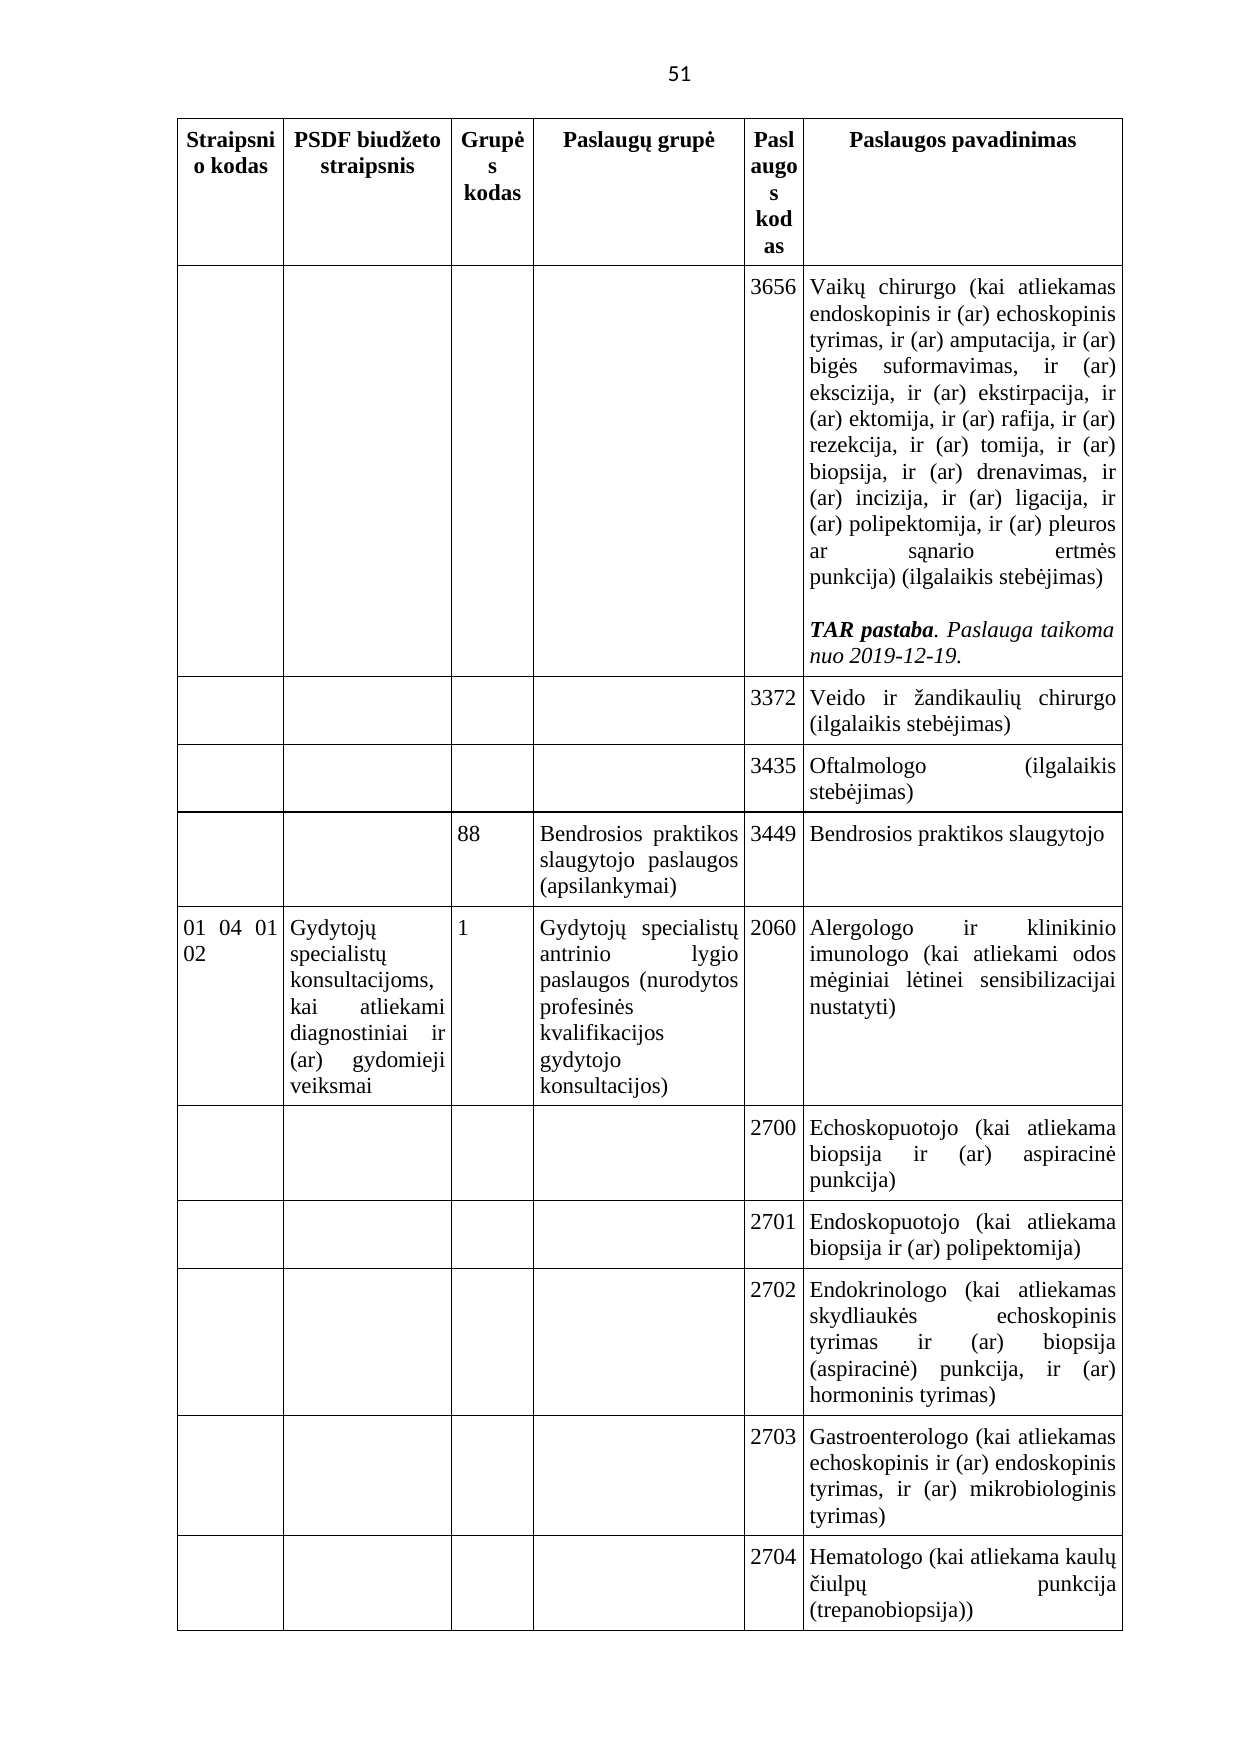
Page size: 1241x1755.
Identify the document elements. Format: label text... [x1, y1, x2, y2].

table_header Paslaugos pavadinimas [804, 119, 1122, 265]
table_cell [452, 677, 533, 743]
table_cell 3656 [745, 266, 803, 676]
table_cell [284, 677, 451, 743]
table_cell 88 [452, 813, 533, 906]
table_cell Hematologo (kai atliekama kaulų čiulpų punkcija (trepanobiopsija)) [804, 1536, 1122, 1629]
table_cell 2704 [745, 1536, 803, 1629]
table_cell [284, 1269, 451, 1414]
table_cell 2702 [745, 1269, 803, 1414]
table_cell [284, 813, 451, 906]
table_cell Vaikų chirurgo (kai atliekamas endoskopinis ir (ar) echoskopinis tyrimas, ir (ar) amputacija, ir (ar) bigės suformavimas, ir (ar) ekscizija, ir (ar) ekstirpacija, ir (ar) ektomija, ir (ar) rafija, ir (ar) rezekcija, ir (ar) tomija, ir (ar) biopsija, ir (ar) drenavimas, ir (ar) incizija, ir (ar) ligacija, ir (ar) polipektomija, ir (ar) pleuros ar sąnario ertmės punkcija) (ilgalaikis stebėjimas) TAR pastaba. Paslauga taikoma nuo 2019-12-19. [804, 266, 1122, 676]
table_cell [452, 1201, 533, 1268]
table_cell [284, 1536, 451, 1629]
table_cell Bendrosios praktikos slaugytojo [804, 813, 1122, 906]
table_cell [178, 745, 283, 811]
table_cell [178, 677, 283, 743]
table_cell [452, 1416, 533, 1535]
table_cell Bendrosios praktikos slaugytojo paslaugos (apsilankymai) [534, 813, 744, 906]
table_cell [284, 266, 451, 676]
table_header Straipsnio kodas [178, 119, 283, 265]
table_cell 2060 [745, 907, 803, 1105]
table_cell Gastroenterologo (kai atliekamas echoskopinis ir (ar) endoskopinis tyrimas, ir (ar) mikrobiologinis tyrimas) [804, 1416, 1122, 1535]
table_cell [284, 745, 451, 811]
table_cell 2701 [745, 1201, 803, 1268]
table_cell [178, 1106, 283, 1200]
table_cell [534, 1201, 744, 1268]
table_cell Endokrinologo (kai atliekamas skydliaukės echoskopinis tyrimas ir (ar) biopsija (aspiracinė) punkcija, ir (ar) hormoninis tyrimas) [804, 1269, 1122, 1414]
table_cell 1 [452, 907, 533, 1105]
table_cell Oftalmologo (ilgalaikis stebėjimas) [804, 745, 1122, 811]
table_cell Veido ir žandikaulių chirurgo (ilgalaikis stebėjimas) [804, 677, 1122, 743]
table_cell 2703 [745, 1416, 803, 1535]
table_cell [178, 1201, 283, 1268]
table_cell Gydytojų specialistų konsultacijoms, kai atliekami diagnostiniai ir (ar) gydomieji veiksmai [284, 907, 451, 1105]
table_cell 01 04 01 02 [178, 907, 283, 1105]
table_cell [178, 813, 283, 906]
table_cell [534, 1536, 744, 1629]
table_cell [178, 1269, 283, 1414]
table_cell [534, 266, 744, 676]
table_cell [534, 1416, 744, 1535]
table_cell [284, 1416, 451, 1535]
table_cell 3435 [745, 745, 803, 811]
table_cell [178, 1416, 283, 1535]
table_cell [452, 1536, 533, 1629]
table_cell [284, 1201, 451, 1268]
table_cell [534, 1106, 744, 1200]
table_cell [534, 677, 744, 743]
table_cell [178, 1536, 283, 1629]
table_cell Alergologo ir klinikinio imunologo (kai atliekami odos mėginiai lėtinei sensibilizacijai nustatyti) [804, 907, 1122, 1105]
table_cell [178, 266, 283, 676]
table_cell Echoskopuotojo (kai atliekama biopsija ir (ar) aspiracinė punkcija) [804, 1106, 1122, 1200]
table_cell [452, 1269, 533, 1414]
table_cell [452, 745, 533, 811]
table_cell [452, 1106, 533, 1200]
table_header Paslaugos kodas [745, 119, 803, 265]
table_cell Endoskopuotojo (kai atliekama biopsija ir (ar) polipektomija) [804, 1201, 1122, 1268]
table_header Paslaugų grupė [534, 119, 744, 265]
table_header PSDF biudžeto straipsnis [284, 119, 451, 265]
table_cell 3372 [745, 677, 803, 743]
table_cell [284, 1106, 451, 1200]
table_cell [534, 745, 744, 811]
table_cell Gydytojų specialistų antrinio lygio paslaugos (nurodytos profesinės kvalifikacijos gydytojo konsultacijos) [534, 907, 744, 1105]
table_cell [534, 1269, 744, 1414]
table_cell [452, 266, 533, 676]
table_cell 3449 [745, 813, 803, 906]
table_header Grupės kodas [452, 119, 533, 265]
table_cell 2700 [745, 1106, 803, 1200]
